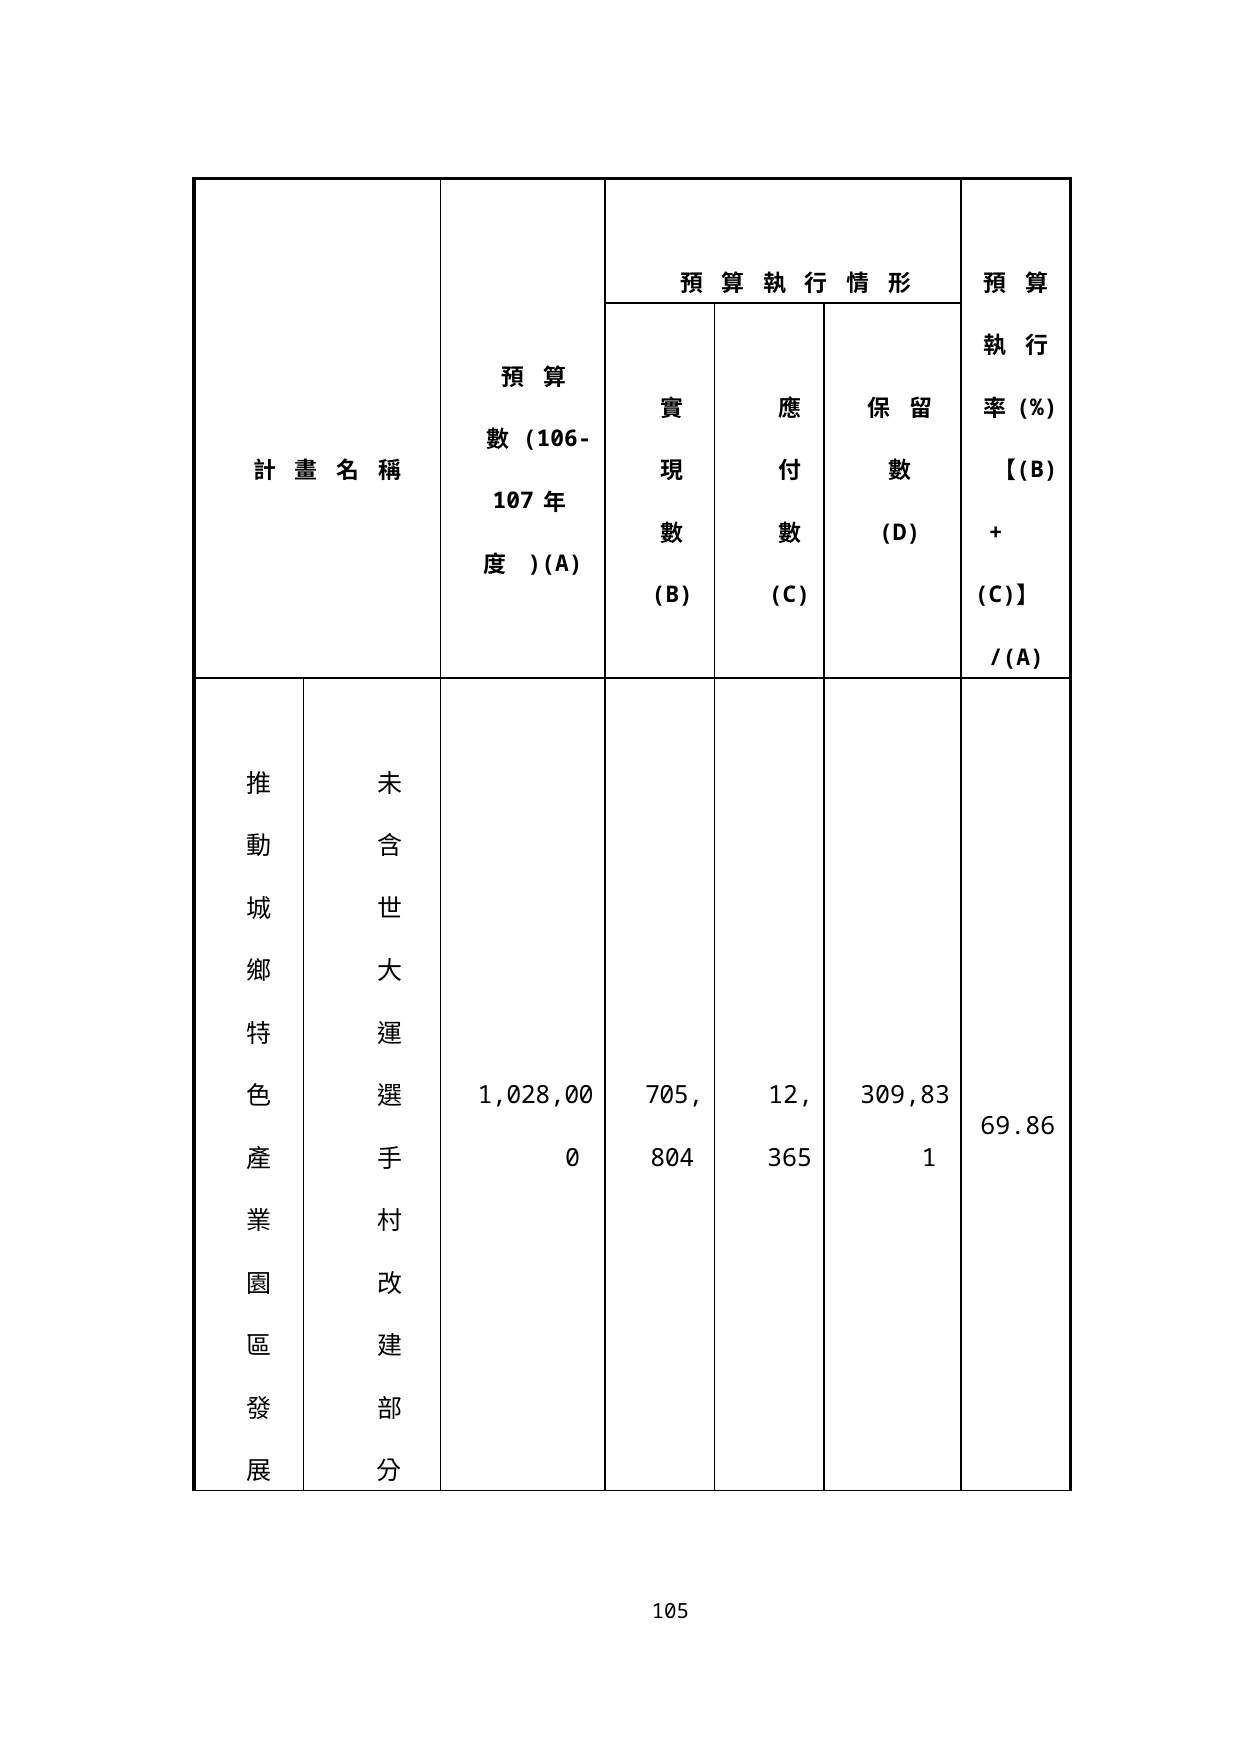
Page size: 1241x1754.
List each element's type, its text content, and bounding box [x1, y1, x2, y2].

table_cell 705,804 [606, 679, 714, 1490]
table_cell 309,831 [825, 679, 960, 1490]
table_header 預算執行情形 [606, 180, 960, 302]
table_header 預算執行率(%) 【(B)+(C)】/(A) [962, 180, 1069, 677]
table_cell 未含世大運選手村改建部分 [304, 679, 440, 1490]
table_header 計畫名稱 [196, 180, 440, 677]
table_cell 保留數 (D) [825, 304, 960, 677]
table_cell 應付數 (C) [715, 304, 823, 677]
table_cell 69.86 [962, 679, 1069, 1490]
table_cell 實現數(B) [606, 304, 714, 677]
table_header 預算數(106-107年度)(A) [441, 180, 604, 677]
table_cell 1,028,000 [441, 679, 604, 1490]
table_cell 推動城鄉特色產業園區發展 [196, 679, 303, 1490]
table_cell 12,365 [715, 679, 823, 1490]
